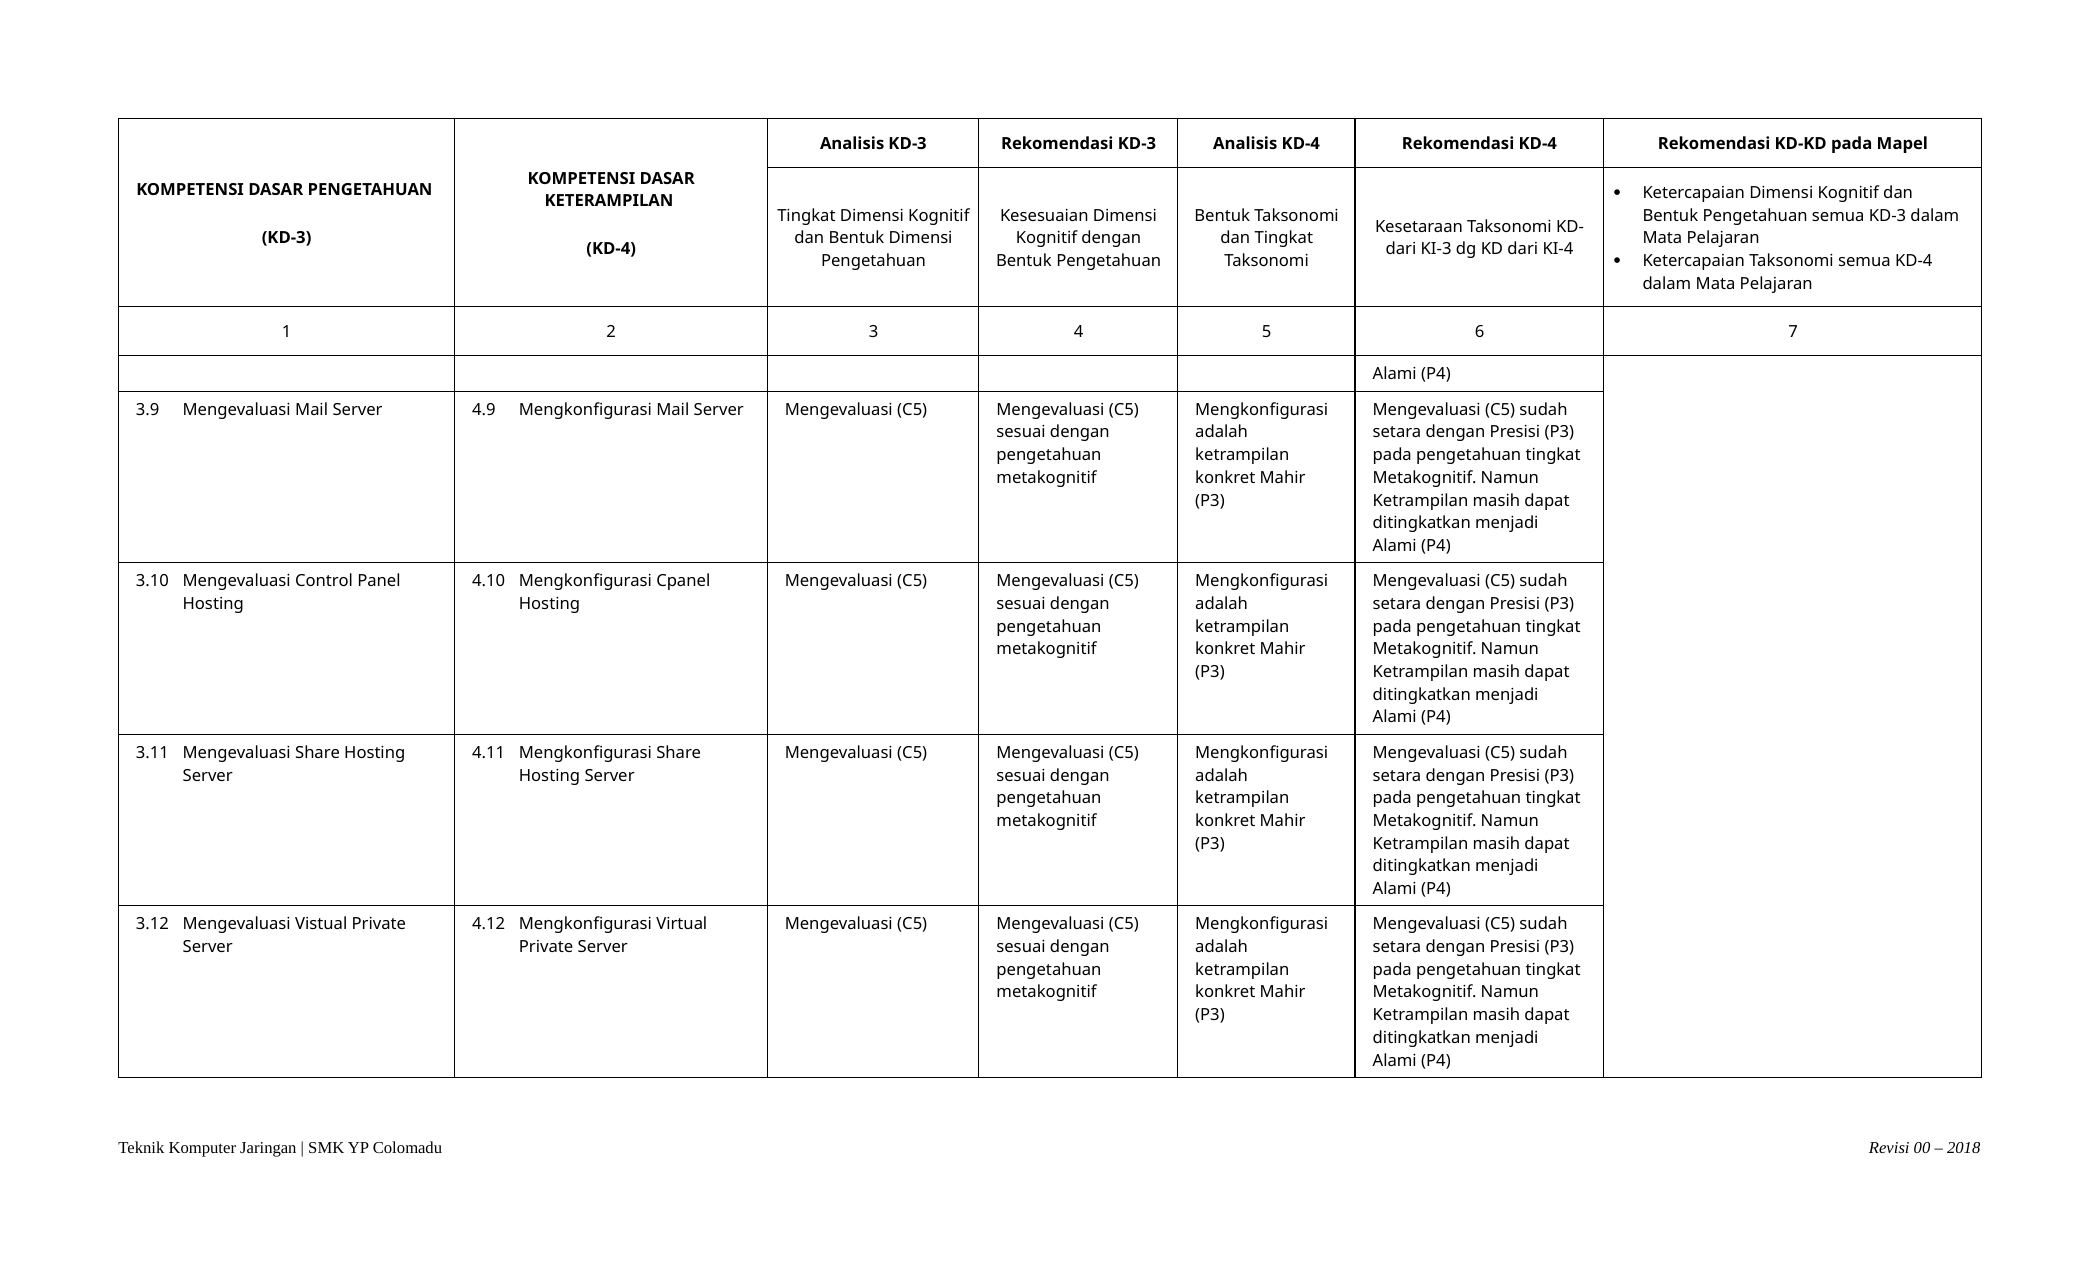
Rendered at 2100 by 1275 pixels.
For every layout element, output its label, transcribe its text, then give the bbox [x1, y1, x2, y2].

table_header 3.11 [130, 735, 177, 792]
table_cell [1592, 906, 1603, 1077]
table_header Alami (P4) [1367, 356, 1592, 390]
table_header Mengevaluasi Mail Server [177, 392, 443, 426]
table_cell [1356, 356, 1603, 391]
table_header Mengkonfigurasi Cpanel Hosting [513, 563, 756, 620]
table_cell 2 [455, 307, 767, 355]
table_cell [119, 392, 454, 562]
table_header Mengevaluasi (C5) [779, 906, 967, 940]
table_header Rekomendasi KD-4 [1356, 119, 1603, 167]
table_header KOMPETENSI DASAR PENGETAHUAN (KD-3) [119, 119, 454, 306]
table_cell [1604, 356, 1981, 1077]
table_header Mengevaluasi Vistual Private Server [177, 906, 443, 963]
table_header Analisis KD-3 [768, 119, 978, 167]
table_header Mengevaluasi (C5) [779, 392, 967, 426]
table_header 4.12 [466, 906, 513, 963]
table_header Mengkonfigurasi adalah ketrampilan konkret Mahir (P3) [1189, 906, 1344, 1031]
table_header Mengevaluasi (C5) sesuai dengan pengetahuan metakognitif [991, 392, 1166, 494]
table_cell [1592, 392, 1603, 562]
table_cell 3 [768, 307, 978, 355]
table_header Analisis KD-4 [1178, 119, 1354, 167]
table_cell Ketercapaian Dimensi Kognitif dan Bentuk Pengetahuan semua KD-3 dalam Mata Pelajaran Ketercapaian Taksonomi semua KD-4 dalam Mata Pelajaran [1604, 168, 1981, 306]
table_cell [979, 356, 1177, 391]
table_header Mengkonfigurasi Mail Server [513, 392, 756, 426]
table_cell [768, 392, 978, 562]
table_cell [768, 356, 978, 391]
table_cell [1178, 392, 1354, 562]
table_header Mengkonfigurasi adalah ketrampilan konkret Mahir (P3) [1189, 392, 1344, 517]
table_header Mengkonfigurasi Virtual Private Server [513, 906, 756, 963]
table_cell [1178, 356, 1354, 391]
table_header Mengevaluasi Share Hosting Server [177, 735, 443, 792]
table_header Mengevaluasi (C5) sesuai dengan pengetahuan metakognitif [991, 735, 1166, 837]
table_cell [455, 356, 767, 391]
table_header 4.10 [466, 563, 513, 620]
table_header Mengevaluasi (C5) sudah setara dengan Presisi (P3) pada pengetahuan tingkat Metakognitif. Namun Ketrampilan masih dapat ditingkatkan menjadi Alami (P4) [1367, 735, 1592, 905]
table_cell [979, 392, 1177, 562]
table_header Mengkonfigurasi Share Hosting Server [513, 735, 756, 792]
table_cell [1178, 906, 1354, 1077]
table_cell [455, 392, 767, 562]
table_cell 4 [979, 307, 1177, 355]
table_header 4.11 [466, 735, 513, 792]
table_cell 6 [1356, 307, 1603, 355]
table_header Mengevaluasi (C5) sesuai dengan pengetahuan metakognitif [991, 563, 1166, 665]
table_cell Kesesuaian Dimensi Kognitif dengan Bentuk Pengetahuan [979, 168, 1177, 306]
table_cell [979, 906, 1177, 1077]
table_header Mengevaluasi (C5) sesuai dengan pengetahuan metakognitif [991, 906, 1166, 1008]
table_cell [1356, 735, 1367, 905]
table_cell [1178, 735, 1354, 905]
table_cell [768, 735, 978, 905]
table_header 3.12 [130, 906, 177, 963]
table_cell Bentuk Taksonomi dan Tingkat Taksonomi [1178, 168, 1354, 306]
table_cell Kesetaraan Taksonomi KD-dari KI-3 dg KD dari KI-4 [1356, 168, 1603, 306]
table_header Mengevaluasi Control Panel Hosting [177, 563, 443, 620]
table_header Mengevaluasi (C5) [779, 735, 967, 769]
table_cell [768, 906, 978, 1077]
table_cell [119, 906, 454, 1077]
table_header KOMPETENSI DASAR KETERAMPILAN (KD-4) [455, 119, 767, 306]
table_cell [979, 735, 1177, 905]
table_cell [119, 356, 454, 391]
table_header Mengevaluasi (C5) sudah setara dengan Presisi (P3) pada pengetahuan tingkat Metakognitif. Namun Ketrampilan masih dapat ditingkatkan menjadi Alami (P4) [1367, 563, 1592, 733]
table_cell Tingkat Dimensi Kognitif dan Bentuk Dimensi Pengetahuan [768, 168, 978, 306]
table_cell [1178, 563, 1354, 734]
table_header Mengevaluasi (C5) sudah setara dengan Presisi (P3) pada pengetahuan tingkat Metakognitif. Namun Ketrampilan masih dapat ditingkatkan menjadi Alami (P4) [1367, 906, 1592, 1077]
table_cell 7 [1604, 307, 1981, 355]
table_cell [768, 563, 978, 734]
table_header Rekomendasi KD-KD pada Mapel [1604, 119, 1981, 167]
table_header 4.9 [466, 392, 513, 426]
table_header Mengevaluasi (C5) sudah setara dengan Presisi (P3) pada pengetahuan tingkat Metakognitif. Namun Ketrampilan masih dapat ditingkatkan menjadi Alami (P4) [1367, 392, 1592, 562]
table_header 3.9 [130, 392, 177, 426]
table_cell [1356, 392, 1367, 562]
table_header Rekomendasi KD-3 [979, 119, 1177, 167]
table_cell [455, 563, 767, 734]
table_cell [1356, 906, 1367, 1077]
table_cell [1356, 563, 1603, 734]
table_cell 5 [1178, 307, 1354, 355]
table_cell [119, 735, 454, 905]
table_cell [979, 563, 1177, 734]
table_cell [455, 906, 767, 1077]
table_header Mengevaluasi (C5) [779, 563, 967, 597]
table_cell 1 [119, 307, 454, 355]
table_header Mengkonfigurasi adalah ketrampilan konkret Mahir (P3) [1189, 563, 1344, 688]
table_cell [455, 735, 767, 905]
table_cell [119, 563, 454, 734]
table_header Mengkonfigurasi adalah ketrampilan konkret Mahir (P3) [1189, 735, 1344, 860]
table_header 3.10 [130, 563, 177, 620]
table_cell [1592, 735, 1603, 905]
